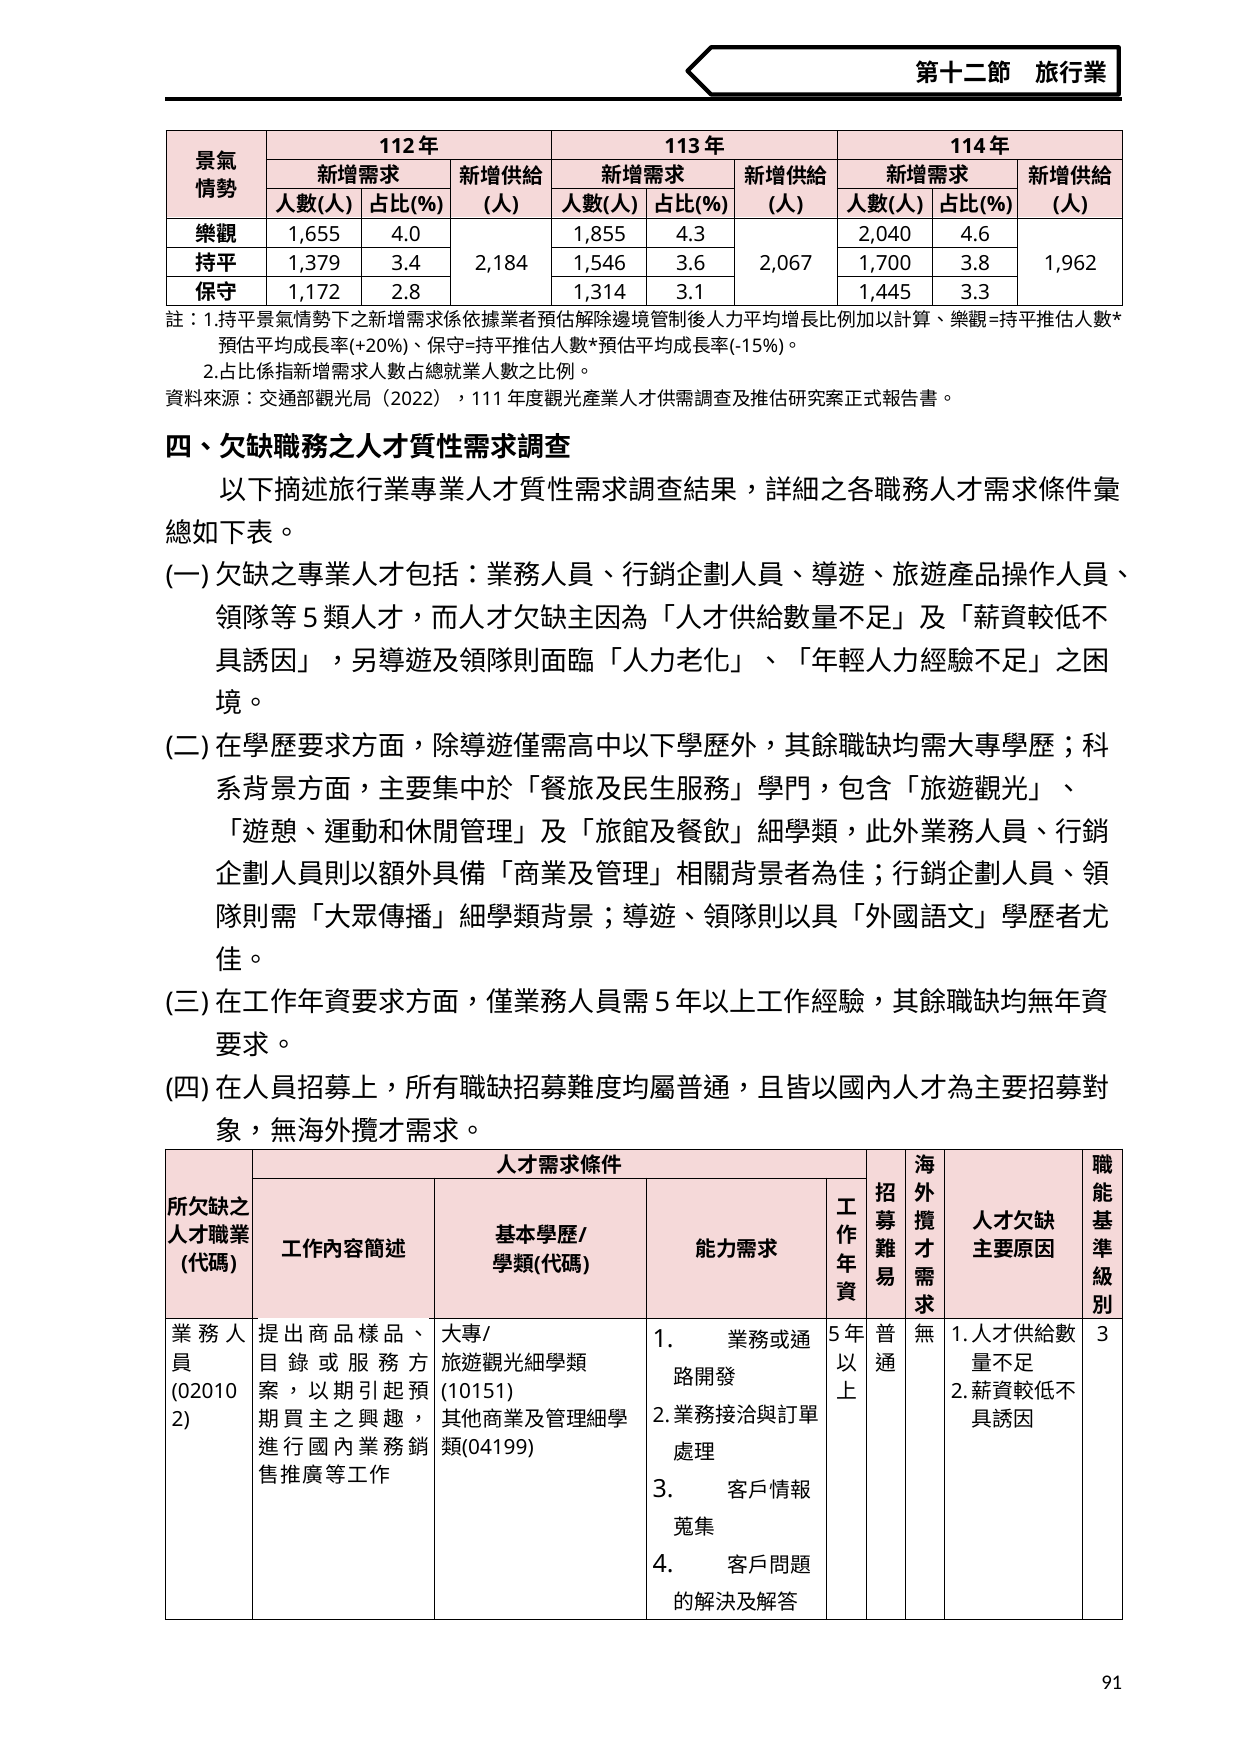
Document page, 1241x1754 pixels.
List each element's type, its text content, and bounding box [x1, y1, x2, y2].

table_cell 4.6 [933, 219, 1017, 247]
table_header 海外攬才需求 [906, 1150, 944, 1318]
table_cell 新增需求 [267, 160, 450, 188]
list 欠缺之專業人才包括：業務人員、行銷企劃人員、導遊、旅遊產品操作人員、領隊等5類人才，而人才欠缺主因為「人才供給數量不足」及「薪資較低不具誘因」，另導遊及領隊則面臨「人力老化」、「年輕人力經驗不足」之困境。 [165, 551, 1122, 721]
table_header 所欠缺之 人才職業 (代碼) [166, 1150, 252, 1318]
table_cell 業務人員(020102) [166, 1319, 252, 1619]
list 2.占比係指新增需求人數占總就業人數之比例。 [203, 358, 1122, 384]
table_header 招募難易 [867, 1150, 905, 1318]
table_header 景氣 情勢 [167, 131, 266, 217]
list 註：1.持平景氣情勢下之新增需求係依據業者預估解除邊境管制後人力平均增長比例加以計算、樂觀=持平推估人數*預估平均成長率(+20%)、保守=持平推估人數*預估平均成長率(-15%)。 [165, 306, 1122, 358]
list 在學歷要求方面，除導遊僅需高中以下學歷外，其餘職缺均需大專學歷；科系背景方面，主要集中於「餐旅及民生服務」學門，包含「旅遊觀光」、「遊憩、運動和休閒管理」及「旅館及餐飲」細學類，此外業務人員、行銷企劃人員則以額外具備「商業及管理」相關背景者為佳；行銷企劃人員、領隊則需「大眾傳播」細學類背景；導遊、領隊則以具「外國語文」學歷者尤佳。 [165, 721, 1122, 978]
table_cell 持平 [167, 248, 266, 276]
list 資料來源：交通部觀光局（2022），111年度觀光產業人才供需調查及推估研究案正式報告書。 [165, 384, 1122, 410]
table_cell 2.8 [362, 277, 450, 305]
table_cell 占比(%) [362, 189, 450, 217]
table_cell 新增供給(人) [451, 160, 551, 217]
table_cell 業務或通路開發 業務接洽與訂單處理 客戶情報蒐集 客戶問題的解決及解答 [647, 1319, 826, 1619]
table_cell 大專/ 旅遊觀光細學類(10151) 其他商業及管理細學類(04199) [435, 1319, 646, 1619]
table_cell 5年以上 [827, 1319, 866, 1619]
table_header 112年 [267, 131, 551, 159]
table_cell 基本學歷/ 學類(代碼) [435, 1179, 646, 1318]
table_cell 1,379 [267, 248, 361, 276]
table_cell 樂觀 [167, 219, 266, 247]
table_cell 3.4 [362, 248, 450, 276]
list 在人員招募上，所有職缺招募難度均屬普通，且皆以國內人才為主要招募對象，無海外攬才需求。 [165, 1063, 1122, 1148]
table_cell 新增需求 [838, 160, 1017, 188]
table_cell 1,546 [552, 248, 646, 276]
table_cell 4.3 [647, 219, 734, 247]
table_cell 3 [1083, 1319, 1122, 1619]
table_cell 工作 年資 [827, 1179, 866, 1318]
table_cell 新增需求 [552, 160, 734, 188]
table_header 113年 [552, 131, 837, 159]
table_cell 1,172 [267, 277, 361, 305]
table_cell 無 [906, 1319, 944, 1619]
table_cell 1,655 [267, 219, 361, 247]
table_cell 4.0 [362, 219, 450, 247]
table_cell 工作內容簡述 [253, 1179, 434, 1318]
table_cell 保守 [167, 277, 266, 305]
table_cell 普通 [867, 1319, 905, 1619]
text 以下摘述旅行業專業人才質性需求調查結果，詳細之各職務人才需求條件彙總如下表。 [165, 465, 1122, 551]
table_cell 3.6 [647, 248, 734, 276]
table_cell 新增供給(人) [1018, 160, 1122, 217]
table_header 114年 [838, 131, 1122, 159]
table_cell 2,184 [451, 219, 551, 305]
table_cell 新增供給(人) [735, 160, 837, 217]
table_cell 1,445 [838, 277, 932, 305]
table_cell 2,040 [838, 219, 932, 247]
table_header 人才欠缺 主要原因 [945, 1150, 1082, 1318]
table_cell 1,855 [552, 219, 646, 247]
table_cell 1,314 [552, 277, 646, 305]
table_cell 能力需求 [647, 1179, 826, 1318]
table_cell 2,067 [735, 219, 837, 305]
text 四、欠缺職務之人才質性需求調查 [165, 421, 1122, 465]
table_cell 占比(%) [933, 189, 1017, 217]
table_cell 3.3 [933, 277, 1017, 305]
table_cell 3.8 [933, 248, 1017, 276]
list 在工作年資要求方面，僅業務人員需5年以上工作經驗，其餘職缺均無年資要求。 [165, 978, 1122, 1063]
table_cell 提出商品樣品、目錄或服務方案，以期引起預期買主之興趣，進行國內業務銷售推廣等工作 [253, 1319, 434, 1619]
table_cell 人數(人) [552, 189, 646, 217]
table_header 人才需求條件 [253, 1150, 866, 1178]
table_cell 占比(%) [647, 189, 734, 217]
table_header 職能基準級別 [1083, 1150, 1122, 1318]
table_cell 1,700 [838, 248, 932, 276]
table_cell 1,962 [1018, 219, 1122, 305]
table_cell 人才供給數量不足 薪資較低不具誘因 [945, 1319, 1082, 1619]
table_cell 3.1 [647, 277, 734, 305]
table_cell 人數(人) [267, 189, 361, 217]
table_cell 人數(人) [838, 189, 932, 217]
